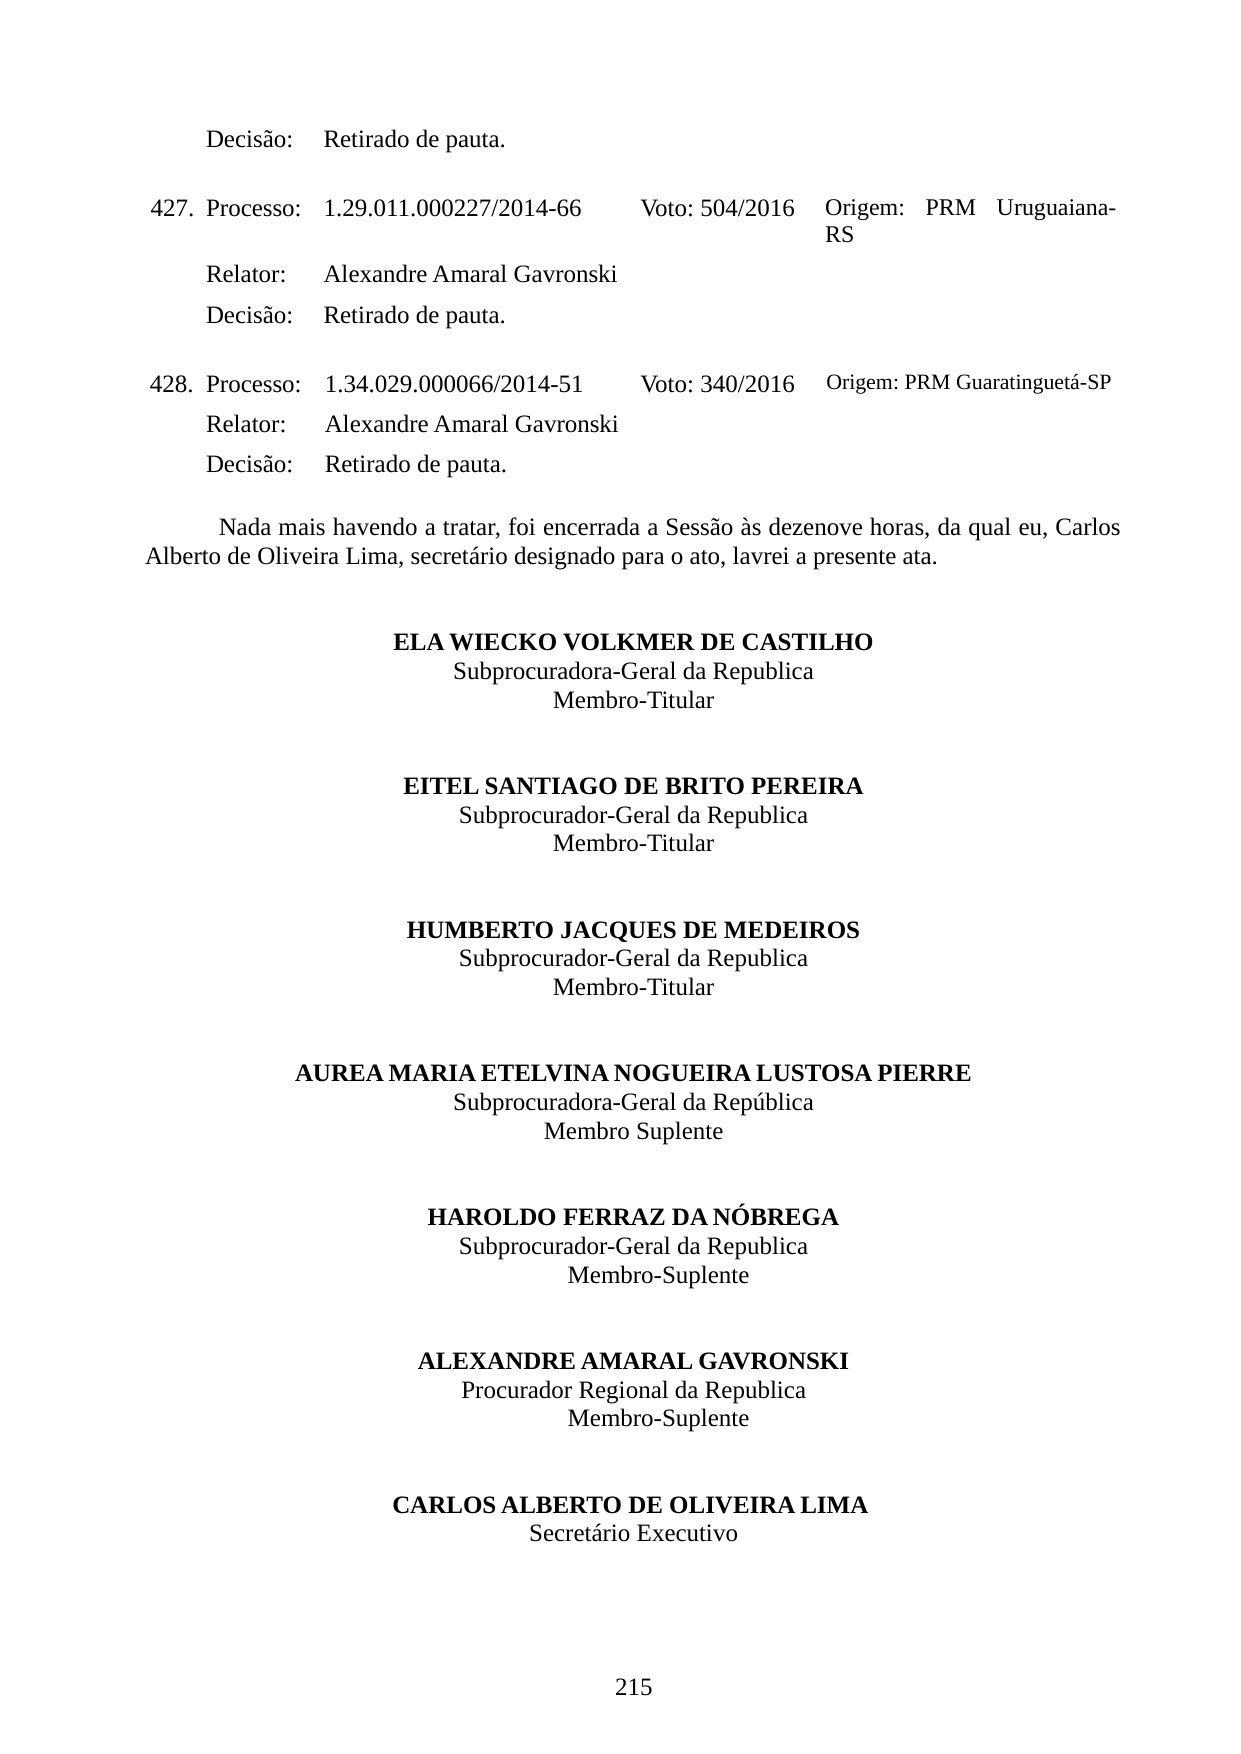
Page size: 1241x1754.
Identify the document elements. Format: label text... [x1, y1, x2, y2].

text Subprocurador-Geral da Republica [145, 943, 1122, 972]
text Secretário Executivo [145, 1518, 1122, 1547]
table_cell [145, 118, 200, 158]
text CARLOS ALBERTO DE OLIVEIRA LIMA [145, 1490, 1122, 1518]
table_header Processo: [200, 363, 319, 403]
table_header 1.34.029.000066/2014-51 [319, 363, 634, 403]
table_cell [144, 403, 200, 443]
text ALEXANDRE AMARAL GAVRONSKI [145, 1346, 1122, 1375]
table_cell [145, 254, 200, 294]
text Membro Suplente [145, 1116, 1122, 1145]
table_cell Retirado de pauta. [318, 118, 1122, 158]
text Subprocuradora-Geral da Republica [145, 656, 1122, 685]
table_header 427. [145, 187, 200, 254]
table_header Origem: PRM Guaratinguetá-SP [820, 363, 1123, 403]
text HAROLDO FERRAZ DA NÓBREGA [145, 1202, 1122, 1231]
table_header Processo: [200, 187, 318, 254]
table_cell Decisão: [200, 294, 318, 334]
table_cell Relator: [200, 254, 318, 294]
table_cell [145, 294, 200, 334]
table_header 1.29.011.000227/2014-66 [318, 187, 634, 254]
table_header Voto: 504/2016 [635, 187, 819, 254]
table_cell Retirado de pauta. [319, 443, 1123, 483]
text Subprocurador-Geral da Republica [145, 1231, 1122, 1260]
table_cell Decisão: [200, 443, 319, 483]
table_header Voto: 340/2016 [634, 363, 820, 403]
text Membro-Suplente [145, 1260, 1122, 1288]
table_header 428. [144, 363, 200, 403]
text Procurador Regional da Republica [145, 1375, 1122, 1403]
table_cell Alexandre Amaral Gavronski [318, 254, 1122, 294]
text EITEL SANTIAGO DE BRITO PEREIRA [145, 771, 1122, 800]
text Membro-Titular [145, 685, 1122, 713]
text Membro-Suplente [145, 1403, 1122, 1432]
table_cell Retirado de pauta. [318, 294, 1122, 334]
text ELA WIECKO VOLKMER DE CASTILHO [145, 627, 1122, 656]
text AUREA MARIA ETELVINA NOGUEIRA LUSTOSA PIERRE [145, 1058, 1122, 1087]
text Subprocuradora-Geral da República [145, 1087, 1122, 1116]
table_cell Alexandre Amaral Gavronski [319, 403, 1123, 443]
text Nada mais havendo a tratar, foi encerrada a Sessão às dezenove horas, da qual eu, Carlos Alberto de Oliveira Lima, secretário designado para o ato, lavrei a presente ata. [145, 512, 1122, 570]
text Membro-Titular [145, 972, 1122, 1001]
text Membro-Titular [145, 828, 1122, 857]
table_header Origem: PRM Uruguaiana-RS [819, 187, 1122, 254]
text Subprocurador-Geral da Republica [145, 800, 1122, 828]
table_cell Relator: [200, 403, 319, 443]
table_cell Decisão: [200, 118, 318, 158]
table_cell [144, 443, 200, 483]
text HUMBERTO JACQUES DE MEDEIROS [145, 915, 1122, 943]
